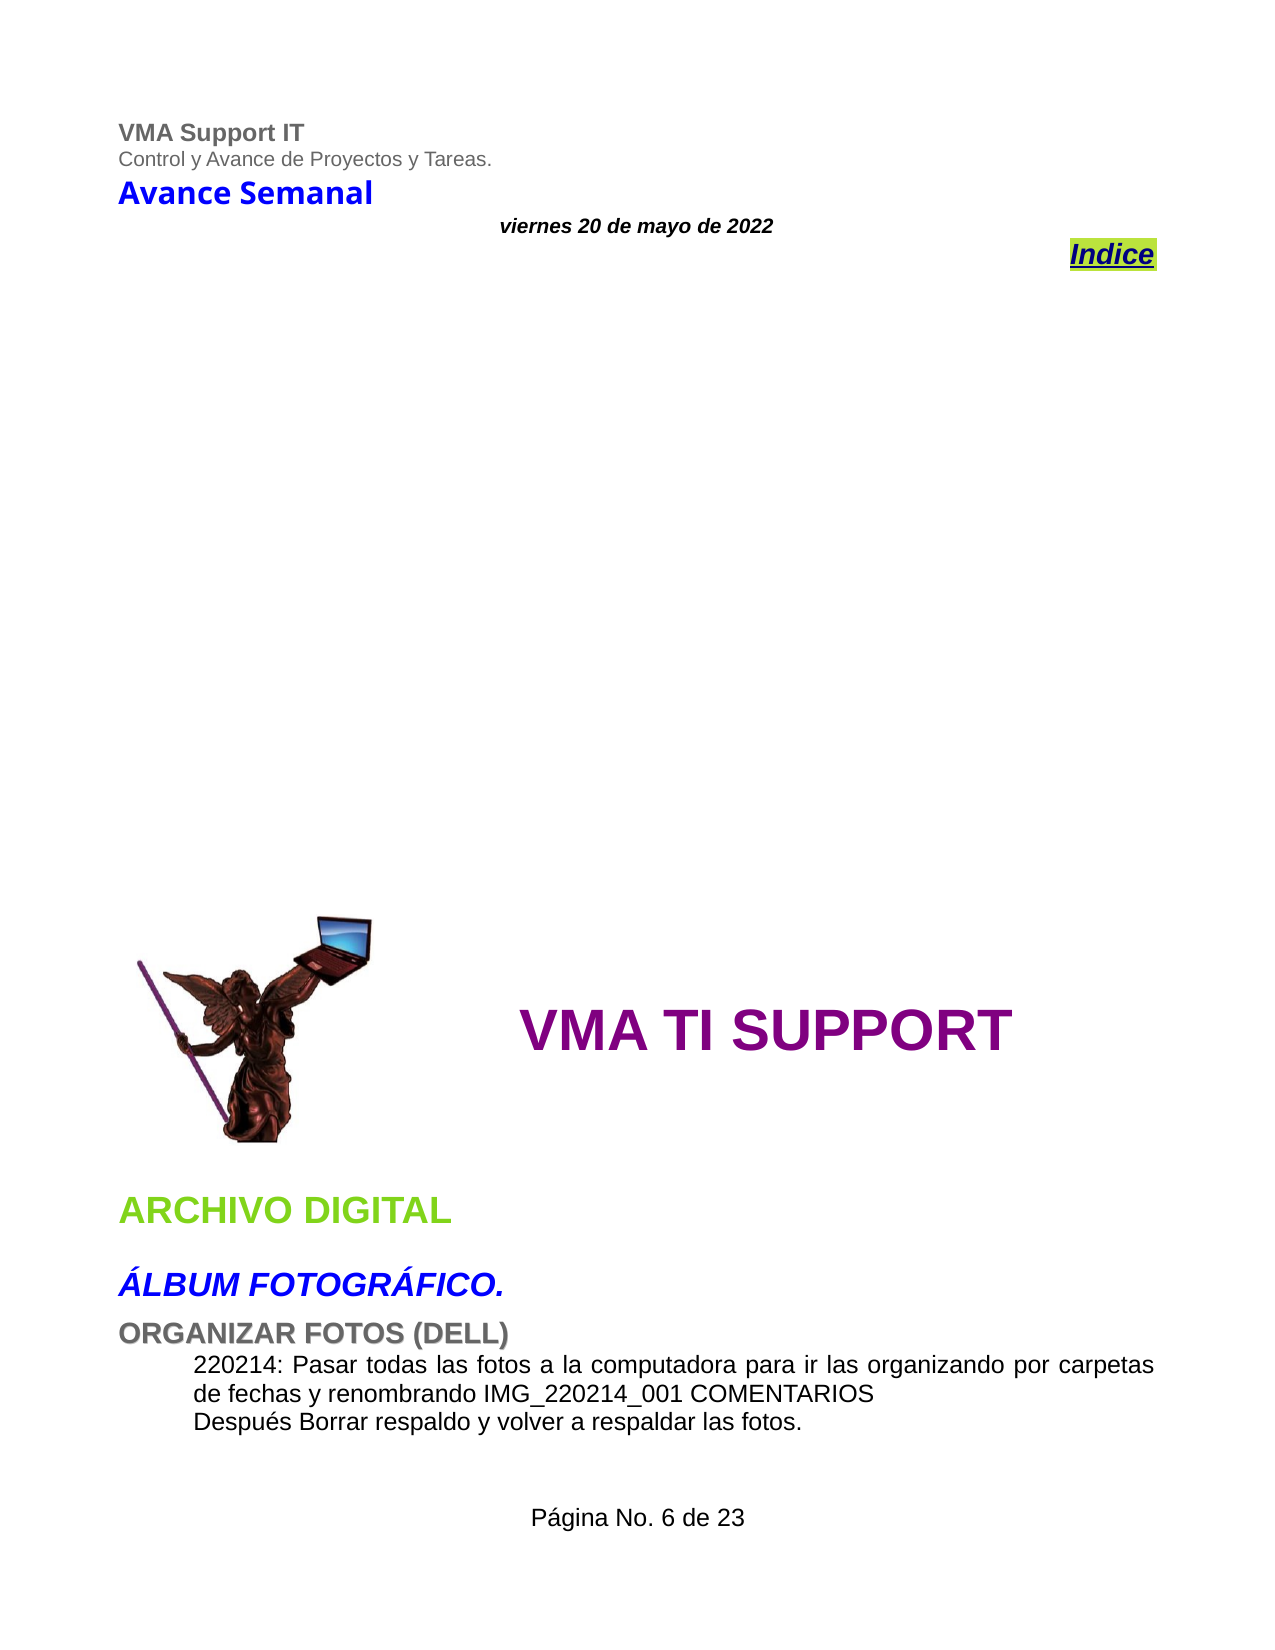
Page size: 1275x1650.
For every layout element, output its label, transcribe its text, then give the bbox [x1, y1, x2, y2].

subtitle ARCHIVO DIGITAL [118, 1188, 1157, 1232]
subtitle ÁLBUM FOTOGRÁFICO. [118, 1265, 1157, 1304]
text Después Borrar respaldo y volver a respaldar las fotos. [193, 1407, 1157, 1436]
subtitle ORGANIZAR FOTOS (DELL) [118, 1316, 1157, 1350]
text 220214: Pasar todas las fotos a la computadora para ir las organizando por carpetas de fechas y renombrando IMG_220214_001 COMENTARIOS [193, 1350, 1157, 1407]
picture [132, 914, 376, 1146]
text [118, 995, 132, 1062]
text VMA TI SUPPORT [376, 995, 1157, 1062]
